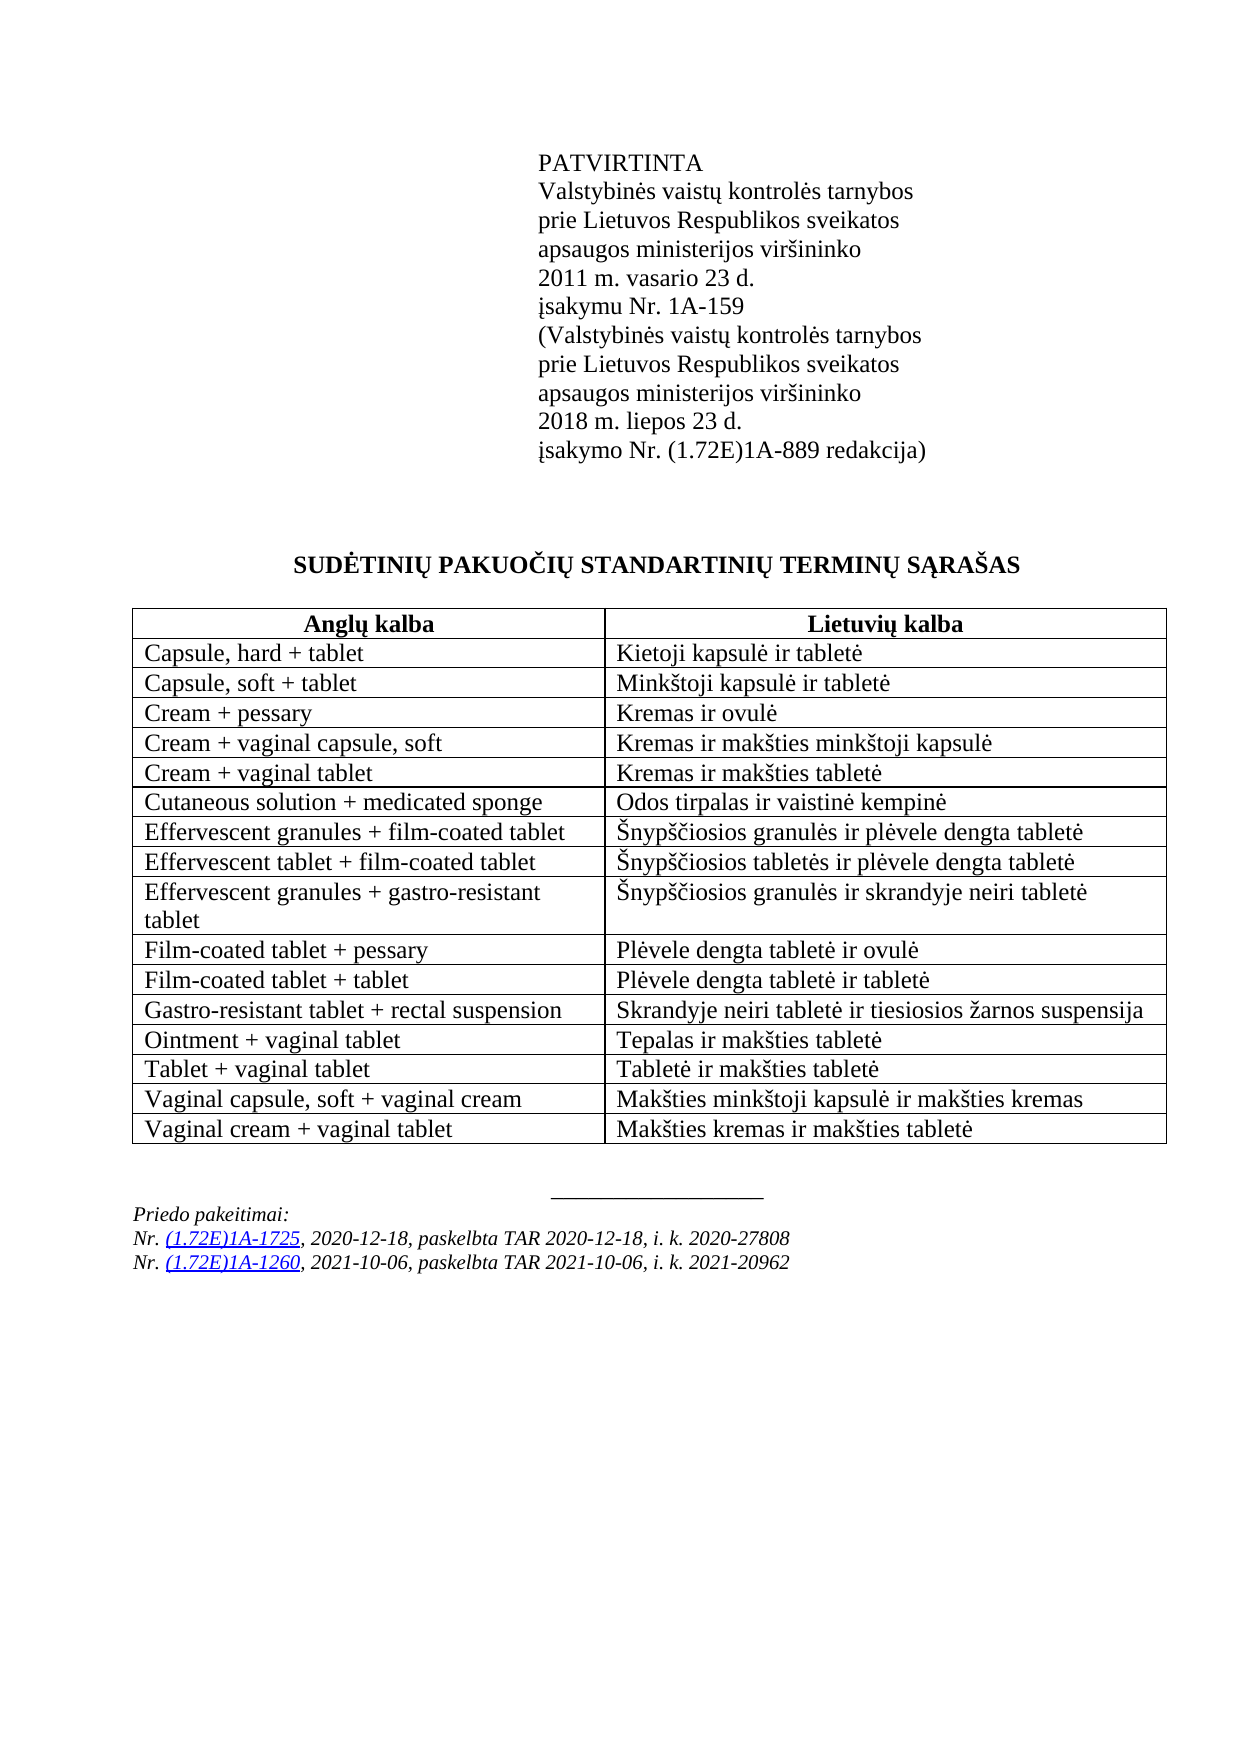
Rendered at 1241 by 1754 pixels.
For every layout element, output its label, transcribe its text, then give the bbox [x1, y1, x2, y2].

table_cell Film-coated tablet + pessary [133, 935, 604, 964]
table_cell Tablet + vaginal tablet [133, 1055, 604, 1083]
text 2011 m. vasario 23 d. [538, 263, 1181, 291]
text _________________ [133, 1173, 1181, 1201]
text įsakymu Nr. 1A-159 [538, 291, 1181, 320]
table_cell Cream + pessary [133, 698, 604, 727]
table_cell Effervescent granules + gastro-resistant tablet [133, 877, 604, 934]
text Nr. (1.72E)1A-1725, 2020-12-18, paskelbta TAR 2020-12-18, i. k. 2020-27808 [133, 1226, 1181, 1249]
table_cell Odos tirpalas ir vaistinė kempinė [606, 788, 1166, 816]
table_cell Cream + vaginal tablet [133, 758, 604, 786]
table_cell Plėvele dengta tabletė ir tabletė [606, 965, 1166, 994]
table_cell Minkštoji kapsulė ir tabletė [606, 668, 1166, 697]
text Priedo pakeitimai: [133, 1201, 1181, 1226]
table_cell Ointment + vaginal tablet [133, 1025, 604, 1053]
table_cell Makšties minkštoji kapsulė ir makšties kremas [606, 1084, 1166, 1113]
table_cell Šnypščiosios granulės ir skrandyje neiri tabletė [606, 877, 1166, 934]
table_cell Tabletė ir makšties tabletė [606, 1055, 1166, 1083]
text SUDĖTINIŲ PAKUOČIŲ STANDARTINIŲ TERMINŲ SĄRAŠAS [133, 550, 1181, 579]
table_cell Gastro-resistant tablet + rectal suspension [133, 995, 604, 1024]
table_cell Capsule, hard + tablet [133, 639, 604, 667]
text apsaugos ministerijos viršininko [538, 378, 1181, 406]
table_cell Vaginal capsule, soft + vaginal cream [133, 1084, 604, 1113]
table_cell Šnypščiosios granulės ir plėvele dengta tabletė [606, 817, 1166, 846]
table_cell Kremas ir makšties minkštoji kapsulė [606, 728, 1166, 757]
text įsakymo Nr. (1.72E)1A-889 redakcija) [538, 435, 1181, 464]
table_cell Capsule, soft + tablet [133, 668, 604, 697]
text prie Lietuvos Respublikos sveikatos [538, 205, 1181, 234]
table_header Anglų kalba [133, 609, 604, 637]
table_header Lietuvių kalba [606, 609, 1166, 637]
table_cell Šnypščiosios tabletės ir plėvele dengta tabletė [606, 847, 1166, 876]
table_cell Kremas ir ovulė [606, 698, 1166, 727]
text Nr. (1.72E)1A-1260, 2021-10-06, paskelbta TAR 2021-10-06, i. k. 2021-20962 [133, 1249, 1181, 1274]
text Valstybinės vaistų kontrolės tarnybos [538, 176, 1181, 205]
text (Valstybinės vaistų kontrolės tarnybos [538, 320, 1181, 349]
text apsaugos ministerijos viršininko [538, 234, 1181, 263]
table_cell Makšties kremas ir makšties tabletė [606, 1114, 1166, 1143]
table_cell Skrandyje neiri tabletė ir tiesiosios žarnos suspensija [606, 995, 1166, 1024]
table_cell Plėvele dengta tabletė ir ovulė [606, 935, 1166, 964]
text PATVIRTINTA [538, 148, 1181, 176]
table_cell Effervescent tablet + film-coated tablet [133, 847, 604, 876]
table_cell Vaginal cream + vaginal tablet [133, 1114, 604, 1143]
table_cell Tepalas ir makšties tabletė [606, 1025, 1166, 1053]
text prie Lietuvos Respublikos sveikatos [538, 349, 1181, 378]
table_cell Cream + vaginal capsule, soft [133, 728, 604, 757]
table_cell Film-coated tablet + tablet [133, 965, 604, 994]
table_cell Kremas ir makšties tabletė [606, 758, 1166, 786]
text 2018 m. liepos 23 d. [538, 406, 1181, 435]
table_cell Effervescent granules + film-coated tablet [133, 817, 604, 846]
table_cell Cutaneous solution + medicated sponge [133, 788, 604, 816]
table_cell Kietoji kapsulė ir tabletė [606, 639, 1166, 667]
